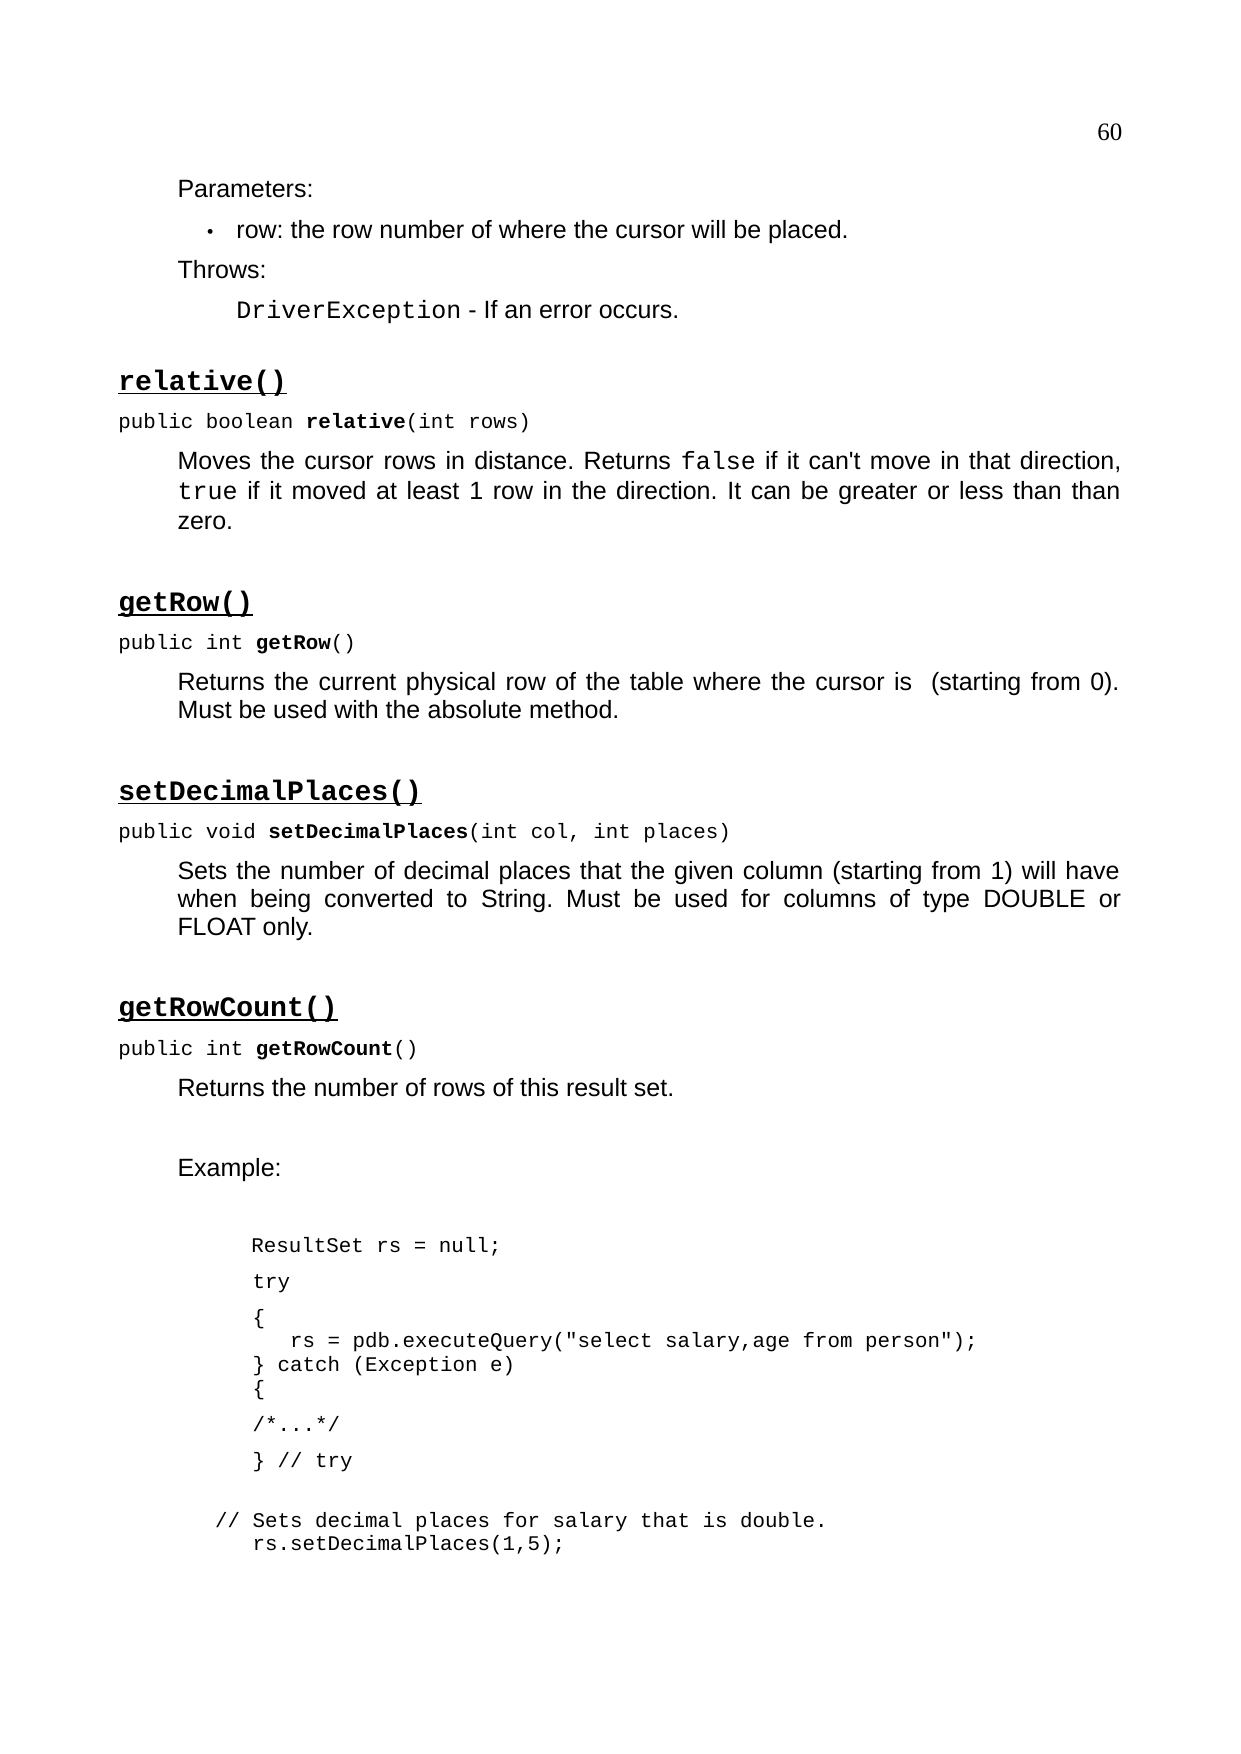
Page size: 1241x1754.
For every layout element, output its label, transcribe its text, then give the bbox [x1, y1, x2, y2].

text { rs = pdb.executeQuery("select salary,age from person"); } catch (Exception e) { [177, 1307, 1122, 1401]
list Sets the number of decimal places that the given column (starting from 1) will have when being converted to String. Must be used for columns of type DOUBLE or FLOAT only. [177, 857, 1122, 941]
subtitle getRowCount() [118, 993, 1122, 1025]
text public int getRowCount() [118, 1037, 1122, 1061]
list Returns the current physical row of the table where the cursor is (starting from 0). Must be used with the absolute method. [177, 668, 1122, 724]
subtitle setDecimalPlaces() [118, 776, 1122, 808]
text public void setDecimalPlaces(int col, int places) [118, 821, 1122, 844]
list row: the row number of where the cursor will be placed. [207, 216, 1122, 243]
list Returns the number of rows of this result set. [177, 1073, 1122, 1101]
text public int getRow() [118, 632, 1122, 656]
text public boolean relative(int rows) [118, 411, 1122, 434]
text ResultSet rs = null; [177, 1235, 1122, 1258]
text // Sets decimal places for salary that is double. rs.setDecimalPlaces(1,5); [177, 1509, 1122, 1581]
list Moves the cursor rows in distance. Returns false if it can't move in that direction, true if it moved at least 1 row in the direction. It can be greater or less than than zero. [177, 447, 1122, 535]
list Example: [177, 1154, 1122, 1182]
text Throws: [118, 256, 1122, 284]
text } // try [177, 1450, 1122, 1497]
text /*...*/ [177, 1414, 1122, 1437]
subtitle Parameters: [177, 175, 1122, 203]
list DriverException - If an error occurs. [207, 296, 1122, 354]
subtitle relative() [118, 366, 1122, 398]
subtitle getRow() [118, 588, 1122, 619]
text try [177, 1271, 1122, 1294]
